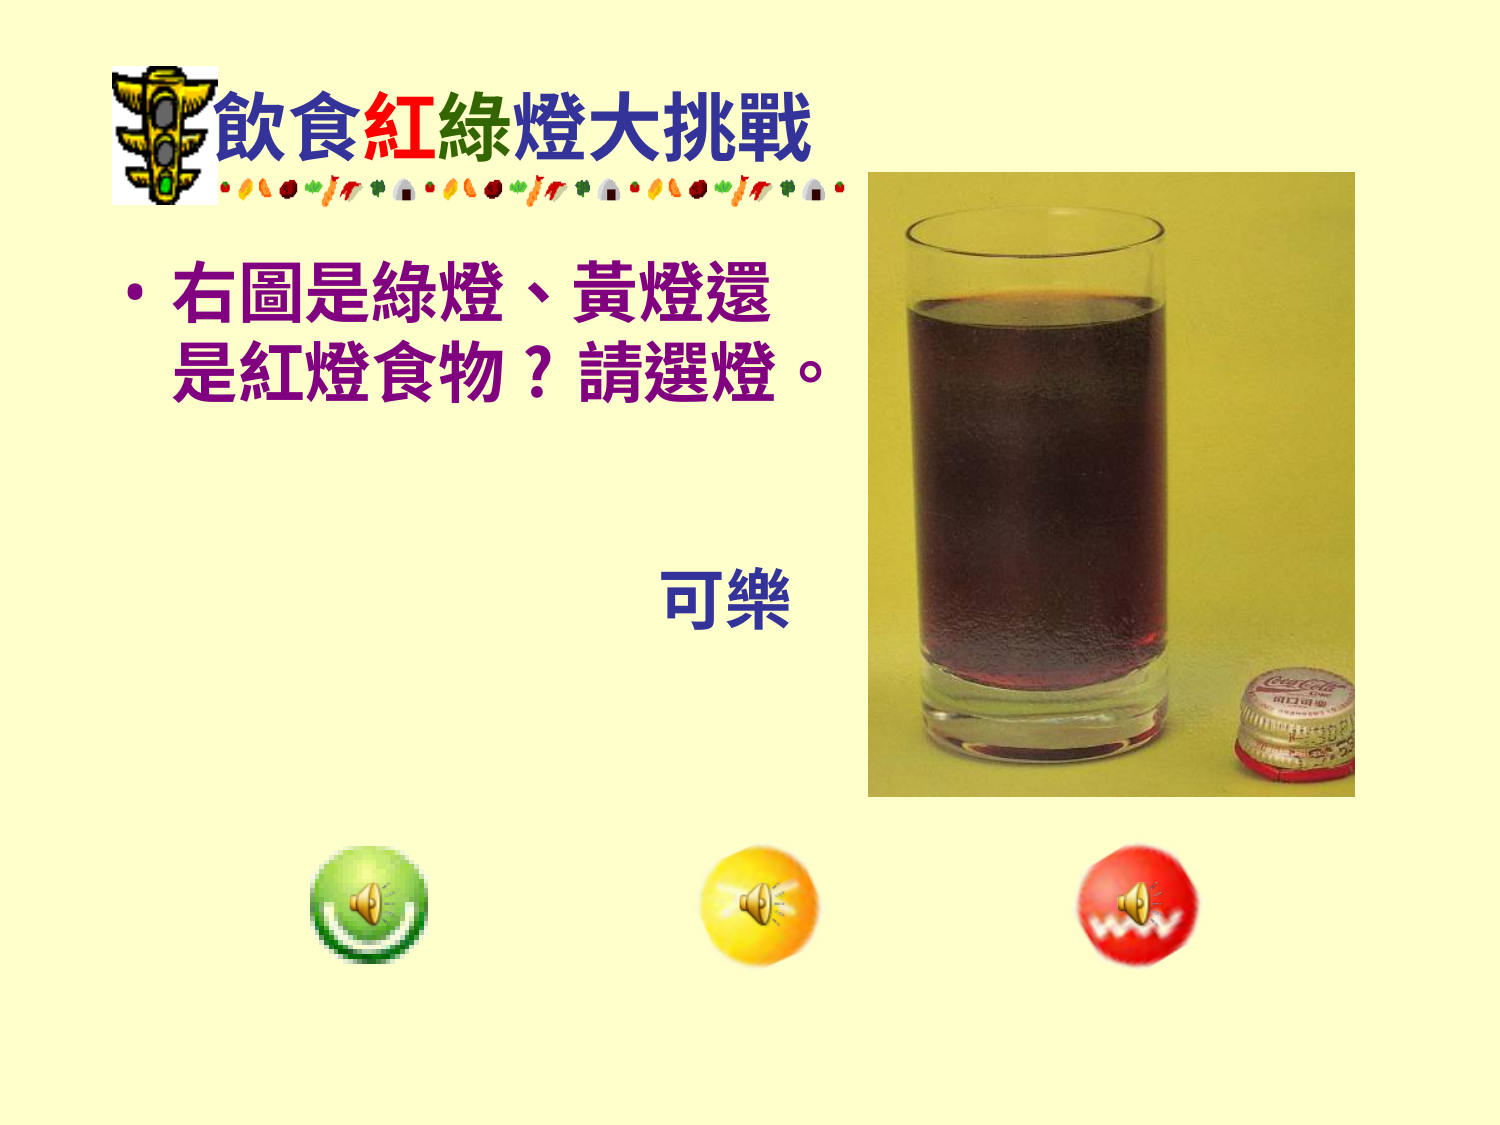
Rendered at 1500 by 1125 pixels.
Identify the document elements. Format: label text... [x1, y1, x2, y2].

picture [301, 846, 443, 964]
text_box 飲食紅綠燈大挑戰 [194, 78, 868, 173]
text_box 可樂 [643, 550, 808, 647]
picture [1048, 817, 1231, 992]
picture [868, 172, 1355, 797]
picture [673, 822, 850, 988]
list 右圖是綠燈、黃燈還是紅燈食物?請選燈。 [100, 243, 833, 516]
picture [112, 66, 847, 209]
